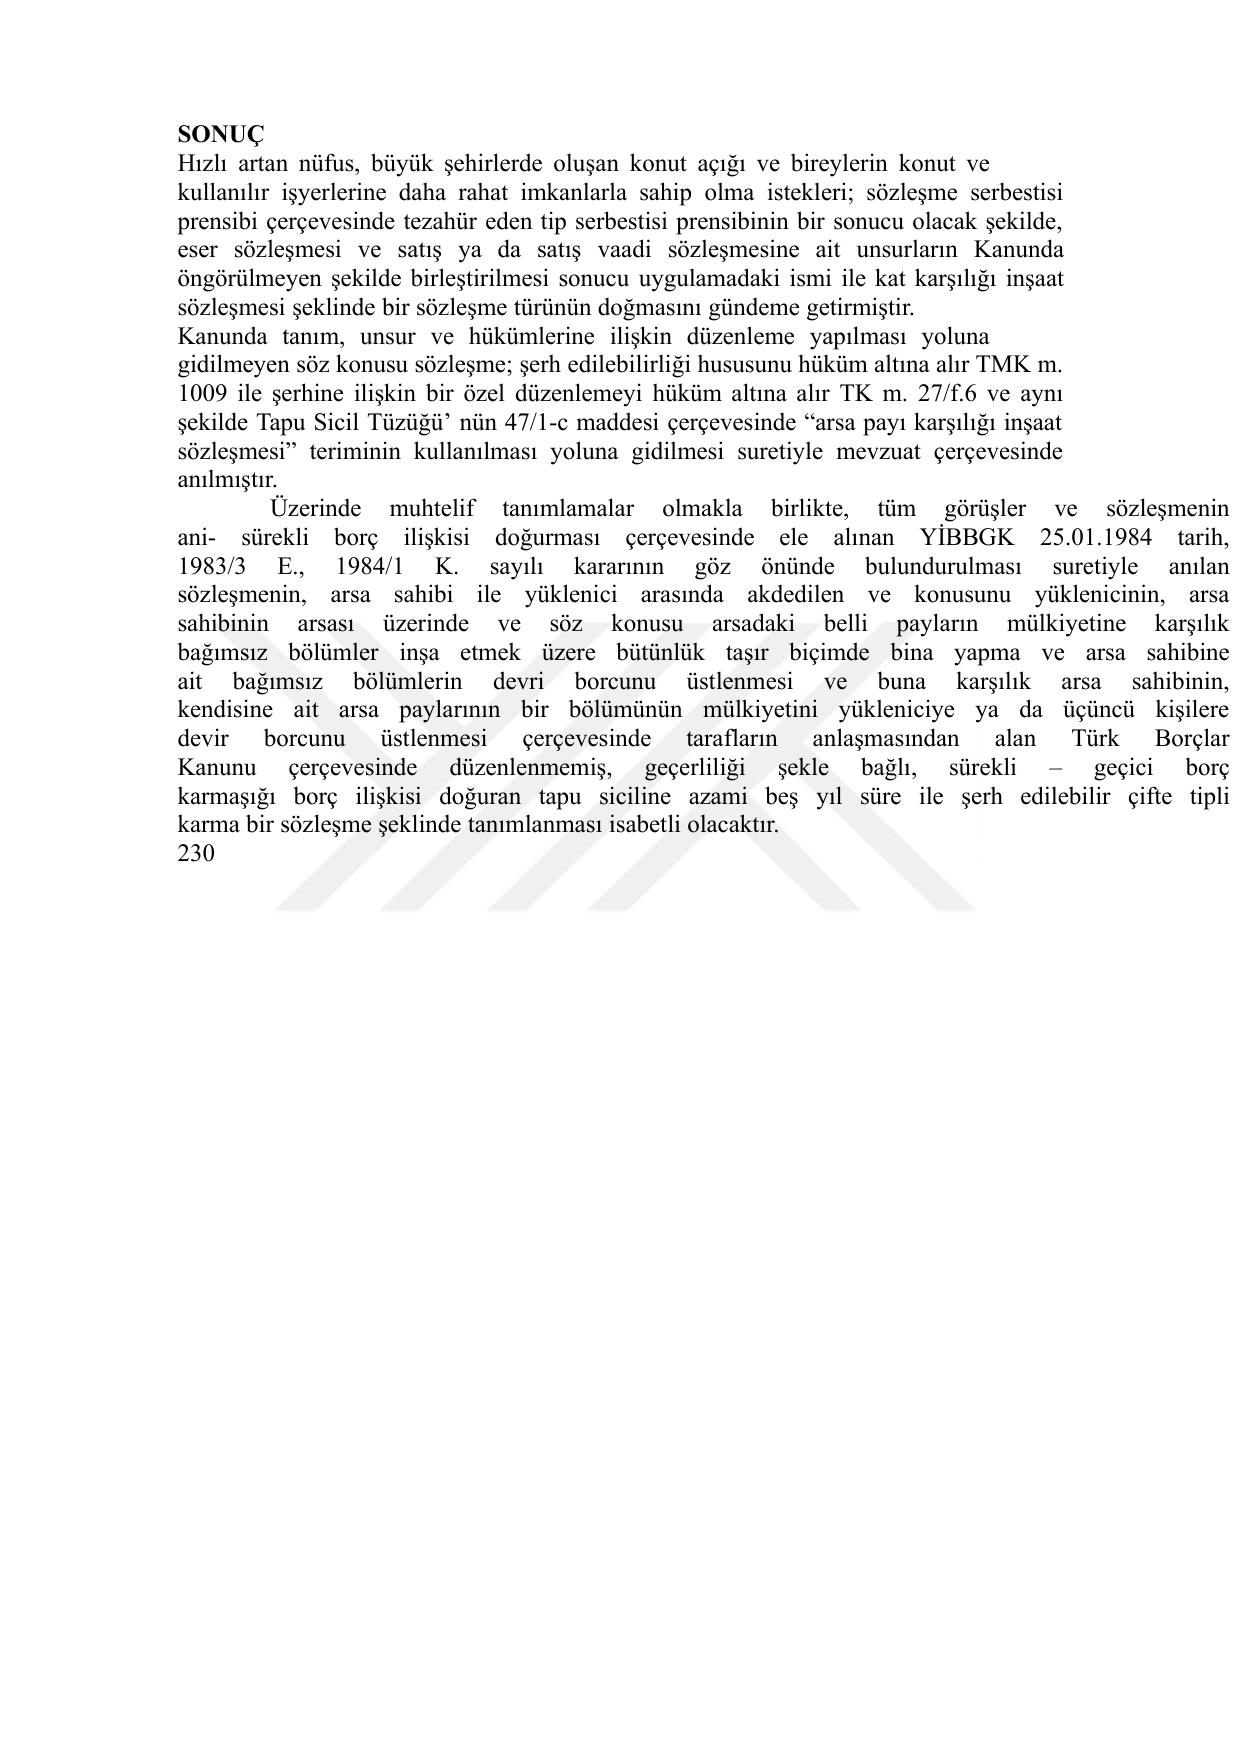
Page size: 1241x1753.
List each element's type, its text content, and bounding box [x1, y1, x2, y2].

text Üzerinde muhtelif tanımlamalar olmakla birlikte, tüm görüşler ve sözleşmenin ani- sürekli borç ilişkisi doğurması çerçevesinde ele alınan YİBBGK 25.01.1984 tarih, 1983/3 E., 1984/1 K. sayılı kararının göz önünde bulundurulması suretiyle anılan sözleşmenin, arsa sahibi ile yüklenici arasında akdedilen ve konusunu yüklenicinin, arsa sahibinin arsası üzerinde ve söz konusu arsadaki belli payların mülkiyetine karşılık bağımsız bölümler inşa etmek üzere bütünlük taşır biçimde bina yapma ve arsa sahibine ait bağımsız bölümlerin devri borcunu üstlenmesi ve buna karşılık arsa sahibinin, kendisine ait arsa paylarının bir bölümünün mülkiyetini yükleniciye ya da üçüncü kişilere devir borcunu üstlenmesi çerçevesinde tarafların anlaşmasından alan Türk Borçlar Kanunu çerçevesinde düzenlenmemiş, geçerliliği şekle bağlı, sürekli – geçici borç karmaşığı borç ilişkisi doğuran tapu siciline azami beş yıl süre ile şerh edilebilir çifte tipli karma bir sözleşme şeklinde tanımlanması isabetli olacaktır. [177, 493, 1230, 838]
text SONUÇ [177, 119, 1230, 148]
text 1009 ile şerhine ilişkin bir özel düzenlemeyi hüküm altına alır TK m. 27/f.6 ve aynı [177, 378, 1230, 407]
text gidilmeyen söz konusu sözleşme; şerh edilebilirliği hususunu hüküm altına alır TMK m. [177, 349, 1230, 378]
text anılmıştır. [177, 464, 1230, 493]
text kullanılır işyerlerine daha rahat imkanlarla sahip olma istekleri; sözleşme serbestisi [177, 177, 1230, 206]
picture [206, 612, 982, 921]
text eser sözleşmesi ve satış ya da satış vaadi sözleşmesine ait unsurların Kanunda [177, 234, 1230, 263]
text prensibi çerçevesinde tezahür eden tip serbestisi prensibinin bir sonucu olacak şekilde, [177, 206, 1230, 234]
text 230 [177, 838, 1230, 867]
picture [574, 1571, 667, 1659]
text Kanunda tanım, unsur ve hükümlerine ilişkin düzenleme yapılması yoluna [177, 321, 1230, 349]
text sözleşmesi” teriminin kullanılması yoluna gidilmesi suretiyle mevzuat çerçevesinde [177, 436, 1230, 464]
text öngörülmeyen şekilde birleştirilmesi sonucu uygulamadaki ismi ile kat karşılığı inşaat [177, 263, 1230, 292]
text sözleşmesi şeklinde bir sözleşme türünün doğmasını gündeme getirmiştir. [177, 292, 1230, 321]
text Hızlı artan nüfus, büyük şehirlerde oluşan konut açığı ve bireylerin konut ve [177, 148, 1230, 177]
text şekilde Tapu Sicil Tüzüğü’ nün 47/1-c maddesi çerçevesinde “arsa payı karşılığı inşaat [177, 407, 1230, 436]
